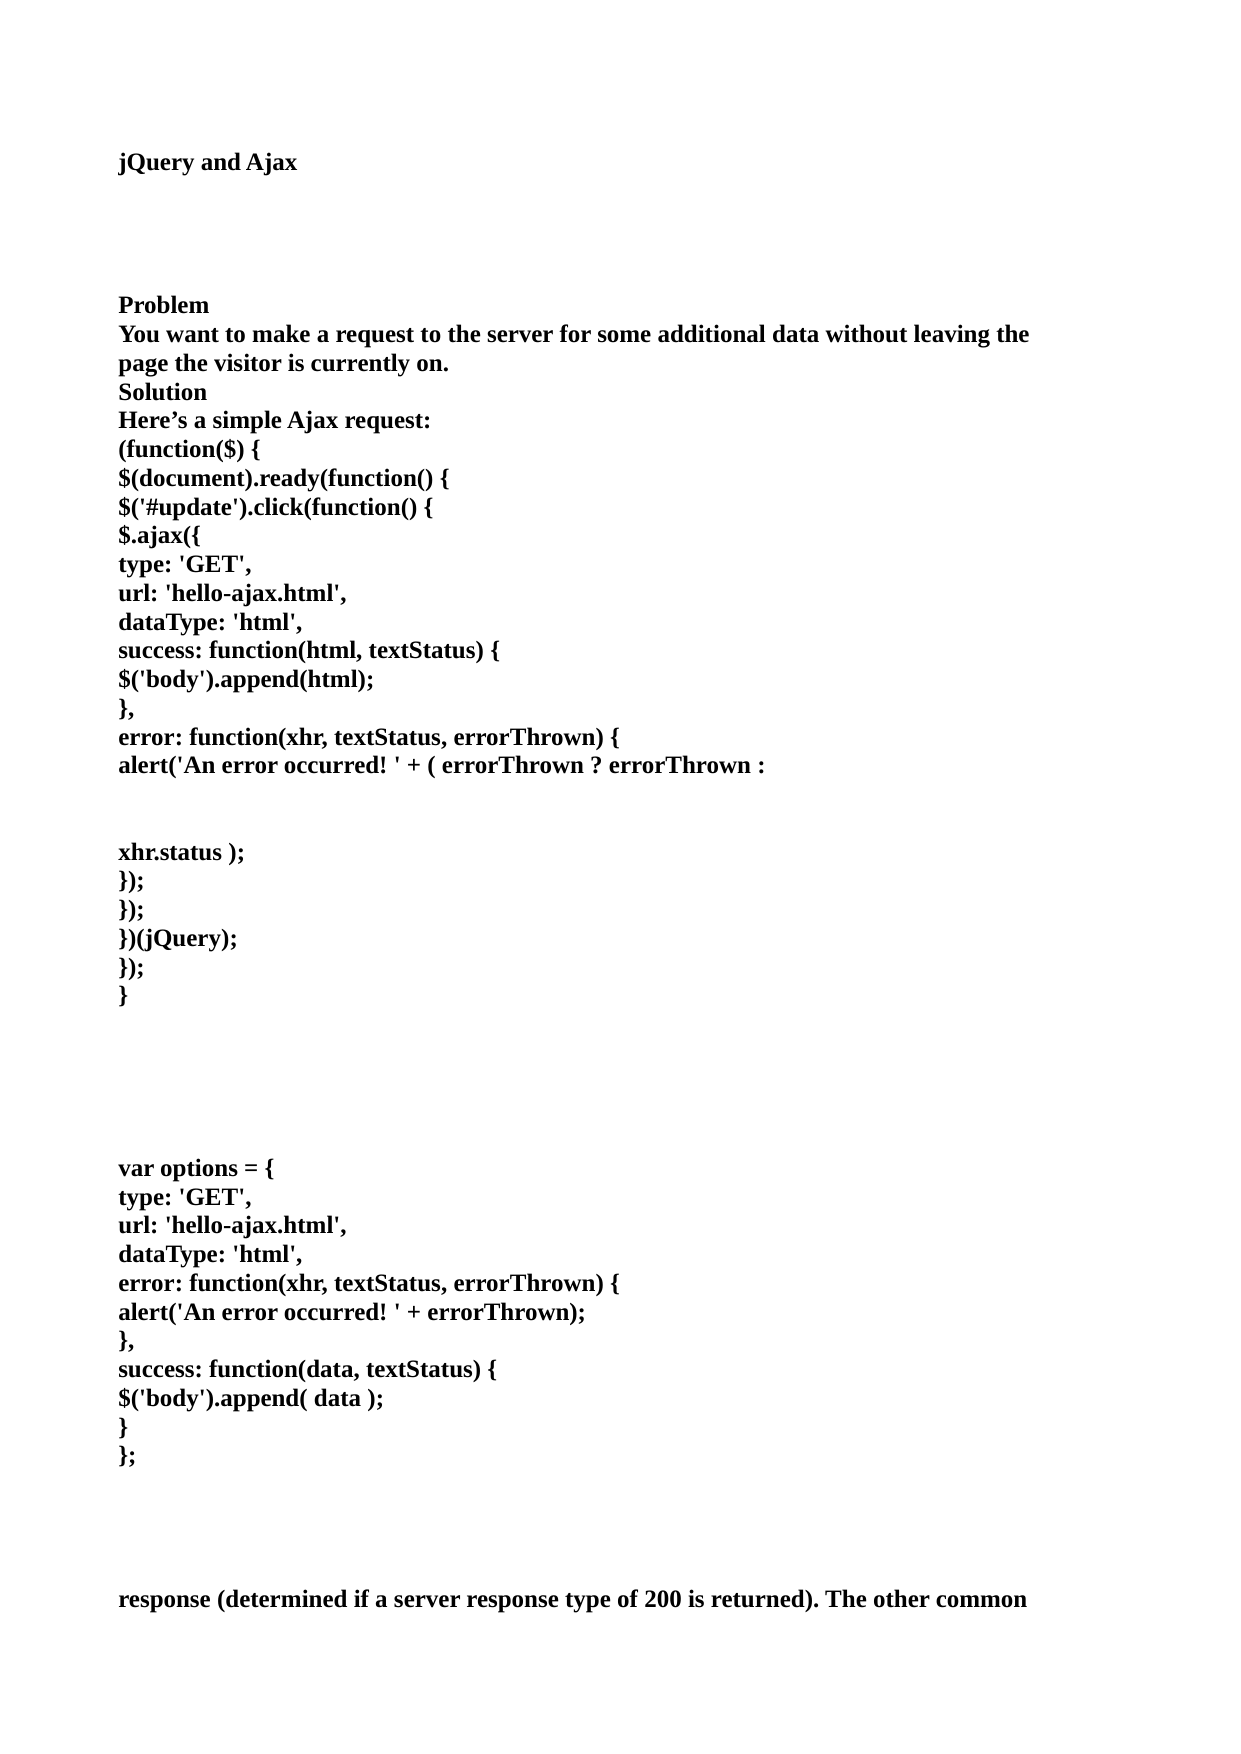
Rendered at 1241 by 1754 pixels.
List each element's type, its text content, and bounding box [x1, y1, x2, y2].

text success: function(data, textStatus) { [118, 1354, 1122, 1383]
text var options = { [118, 1153, 1122, 1182]
text success: function(html, textStatus) { [118, 636, 1122, 664]
text url: 'hello-ajax.html', [118, 578, 1122, 607]
text } [118, 981, 1122, 1009]
text }); [118, 866, 1122, 894]
text response (determined if a server response type of 200 is returned). The other common [118, 1584, 1122, 1613]
text dataType: 'html', [118, 607, 1122, 636]
text $('#update').click(function() { [118, 492, 1122, 521]
text } [118, 1412, 1122, 1441]
text page the visitor is currently on. [118, 348, 1122, 377]
text }, [118, 693, 1122, 722]
text Problem [118, 291, 1122, 319]
text }); [118, 952, 1122, 981]
text }); [118, 894, 1122, 923]
text You want to make a request to the server for some additional data without leaving the [118, 319, 1122, 348]
text }, [118, 1326, 1122, 1354]
text Here’s a simple Ajax request: [118, 406, 1122, 434]
text $('body').append(html); [118, 664, 1122, 693]
text type: 'GET', [118, 1182, 1122, 1211]
text error: function(xhr, textStatus, errorThrown) { [118, 722, 1122, 751]
text (function($) { [118, 434, 1122, 463]
text url: 'hello-ajax.html', [118, 1211, 1122, 1239]
text alert('An error occurred! ' + errorThrown); [118, 1297, 1122, 1326]
text xhr.status ); [118, 837, 1122, 866]
text type: 'GET', [118, 549, 1122, 578]
text jQuery and Ajax [118, 147, 1122, 176]
text })(jQuery); [118, 923, 1122, 952]
text dataType: 'html', [118, 1239, 1122, 1268]
text Solution [118, 377, 1122, 406]
text alert('An error occurred! ' + ( errorThrown ? errorThrown : [118, 751, 1122, 779]
text $.ajax({ [118, 521, 1122, 549]
text error: function(xhr, textStatus, errorThrown) { [118, 1268, 1122, 1297]
text }; [118, 1441, 1122, 1469]
text $(document).ready(function() { [118, 463, 1122, 492]
text $('body').append( data ); [118, 1383, 1122, 1412]
